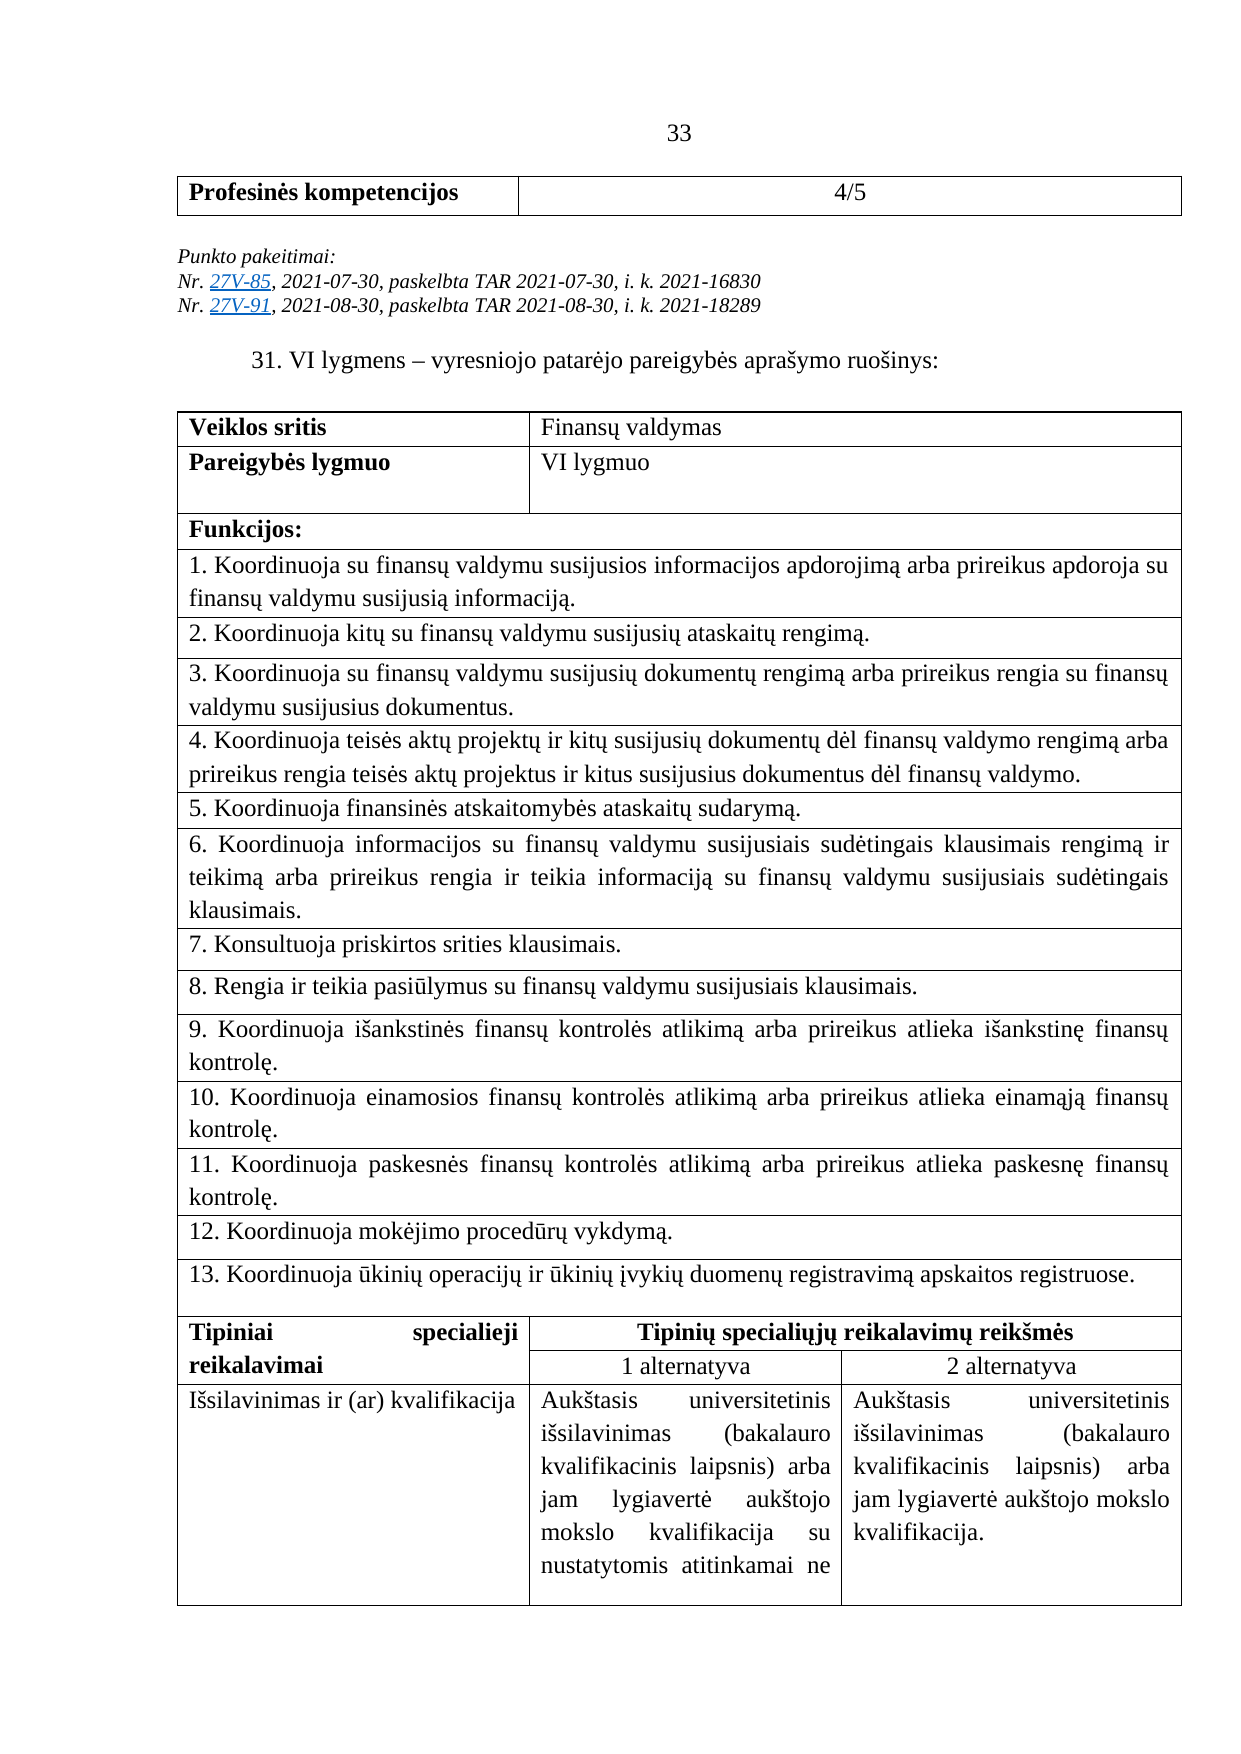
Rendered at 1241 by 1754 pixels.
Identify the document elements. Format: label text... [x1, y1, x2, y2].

table_cell Tipiniai specialieji reikalavimai [178, 1317, 529, 1384]
table_cell 10. Koordinuoja einamosios finansų kontrolės atlikimą arba prireikus atlieka einamąją finansų kontrolę. [178, 1082, 1181, 1148]
table_cell 1 alternatyva [530, 1351, 841, 1384]
table_cell 6. Koordinuoja informacijos su finansų valdymu susijusiais sudėtingais klausimais rengimą ir teikimą arba prireikus rengia ir teikia informaciją su finansų valdymu susijusiais sudėtingais klausimais. [178, 829, 1181, 928]
table_cell 11. Koordinuoja paskesnės finansų kontrolės atlikimą arba prireikus atlieka paskesnę finansų kontrolę. [178, 1149, 1181, 1215]
table_cell 4/5 [519, 177, 1181, 215]
table_cell 3. Koordinuoja su finansų valdymu susijusių dokumentų rengimą arba prireikus rengia su finansų valdymu susijusius dokumentus. [178, 659, 1181, 724]
text Punkto pakeitimai: [177, 244, 1181, 268]
table_cell Aukštasis universitetinis išsilavinimas (bakalauro kvalifikacinis laipsnis) arba jam lygiavertė aukštojo mokslo kvalifikacija su nustatytomis atitinkamai ne [530, 1385, 841, 1605]
table_cell Funkcijos: [178, 514, 1181, 549]
table_cell 4. Koordinuoja teisės aktų projektų ir kitų susijusių dokumentų dėl finansų valdymo rengimą arba prireikus rengia teisės aktų projektus ir kitus susijusius dokumentus dėl finansų valdymo. [178, 726, 1181, 792]
table_header Finansų valdymas [530, 413, 1181, 446]
table_cell 1. Koordinuoja su finansų valdymu susijusios informacijos apdorojimą arba prireikus apdoroja su finansų valdymu susijusią informaciją. [178, 550, 1181, 617]
table_cell Pareigybės lygmuo [178, 447, 529, 513]
text Nr. 27V-85, 2021-07-30, paskelbta TAR 2021-07-30, i. k. 2021-16830 [177, 268, 1181, 293]
table_cell 5. Koordinuoja finansinės atskaitomybės ataskaitų sudarymą. [178, 793, 1181, 828]
table_cell Profesinės kompetencijos [178, 177, 518, 215]
text 31. VI lygmens – vyresniojo patarėjo pareigybės aprašymo ruošinys: [177, 345, 1181, 374]
table_cell 9. Koordinuoja išankstinės finansų kontrolės atlikimą arba prireikus atlieka išankstinę finansų kontrolę. [178, 1015, 1181, 1081]
table_cell 8. Rengia ir teikia pasiūlymus su finansų valdymu susijusiais klausimais. [178, 971, 1181, 1013]
table_cell 13. Koordinuoja ūkinių operacijų ir ūkinių įvykių duomenų registravimą apskaitos registruose. [178, 1260, 1181, 1316]
text Nr. 27V-91, 2021-08-30, paskelbta TAR 2021-08-30, i. k. 2021-18289 [177, 293, 1181, 317]
table_header Veiklos sritis [178, 413, 529, 446]
table_cell 7. Konsultuoja priskirtos srities klausimais. [178, 929, 1181, 970]
table_cell 2 alternatyva [842, 1351, 1181, 1384]
table_cell Tipinių specialiųjų reikalavimų reikšmės [530, 1317, 1181, 1350]
table_cell 2. Koordinuoja kitų su finansų valdymu susijusių ataskaitų rengimą. [178, 618, 1181, 657]
table_cell Aukštasis universitetinis išsilavinimas (bakalauro kvalifikacinis laipsnis) arba jam lygiavertė aukštojo mokslo kvalifikacija. [842, 1385, 1181, 1605]
table_cell Išsilavinimas ir (ar) kvalifikacija [178, 1385, 529, 1605]
table_cell 12. Koordinuoja mokėjimo procedūrų vykdymą. [178, 1216, 1181, 1258]
table_cell VI lygmuo [530, 447, 1181, 513]
